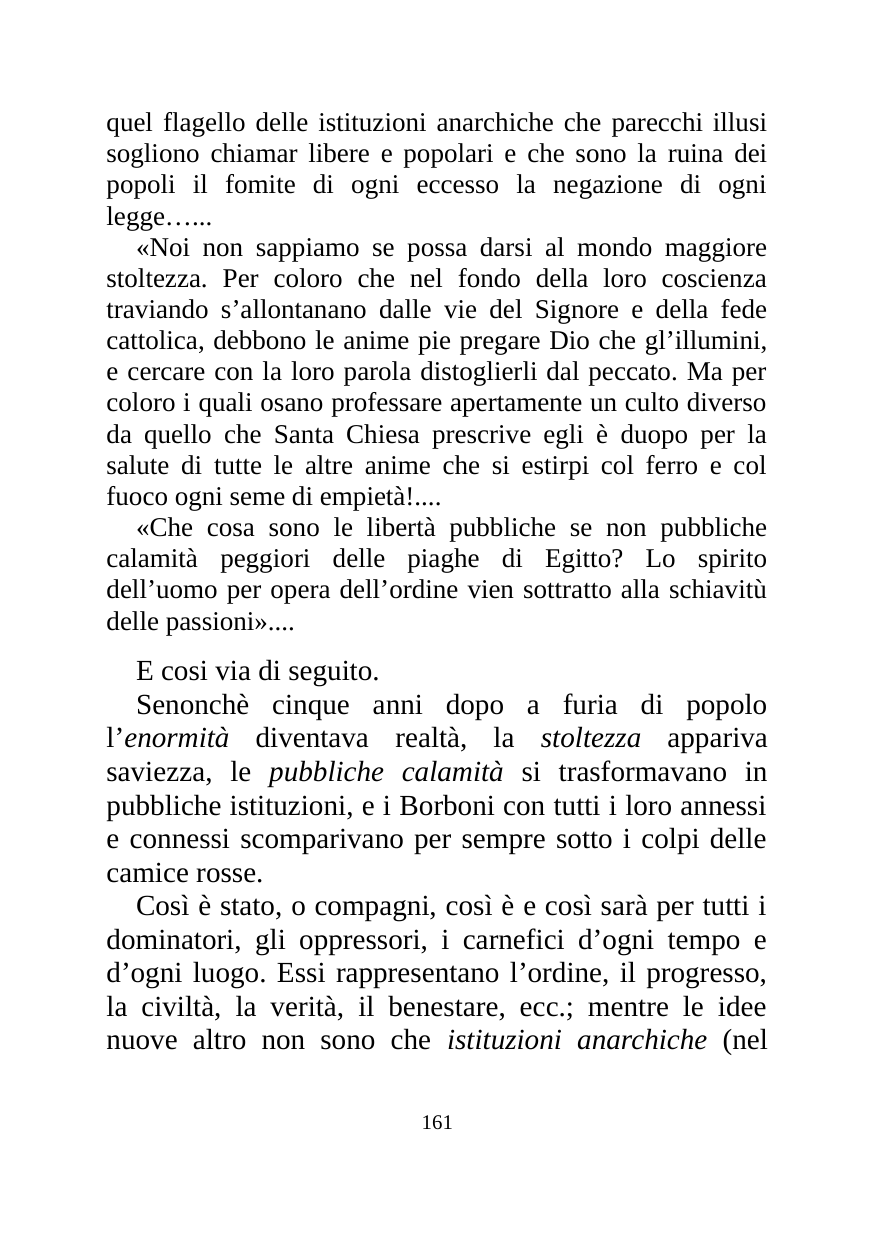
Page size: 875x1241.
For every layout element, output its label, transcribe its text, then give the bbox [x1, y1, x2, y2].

text E cosi via di seguito. [106, 653, 768, 687]
text «Che cosa sono le libertà pubbliche se non pubbliche calamità peggiori delle piaghe di Egitto? Lo spirito dell’uomo per opera dell’ordine vien sottratto alla schiavitù delle passioni».... [106, 511, 768, 636]
text Così è stato, o compagni, così è e così sarà per tutti i dominatori, gli oppressori, i carnefici d’ogni tempo e d’ogni luogo. Essi rappresentano l’ordine, il progresso, la civiltà, la verità, il benestare, ecc.; mentre le idee nuove altro non sono che istituzioni anarchiche (nel [106, 888, 768, 1056]
text Senonchè cinque anni dopo a furia di popolo l’enormità diventava realtà, la stoltezza appariva saviezza, le pubbliche calamità si trasformavano in pubbliche istituzioni, e i Borboni con tutti i loro annessi e connessi scomparivano per sempre sotto i colpi delle camice rosse. [106, 687, 768, 888]
text quel flagello delle istituzioni anarchiche che parecchi illusi sogliono chiamar libere e popolari e che sono la ruina dei popoli il fomite di ogni eccesso la negazione di ogni legge…... [106, 106, 768, 231]
text «Noi non sappiamo se possa darsi al mondo maggiore stoltezza. Per coloro che nel fondo della loro coscienza traviando s’allontanano dalle vie del Signore e della fede cattolica, debbono le anime pie pregare Dio che gl’illumini, e cercare con la loro parola distoglierli dal peccato. Ma per coloro i quali osano professare apertamente un culto diverso da quello che Santa Chiesa prescrive egli è duopo per la salute di tutte le altre anime che si estirpi col ferro e col fuoco ogni seme di empietà!.... [106, 231, 768, 511]
